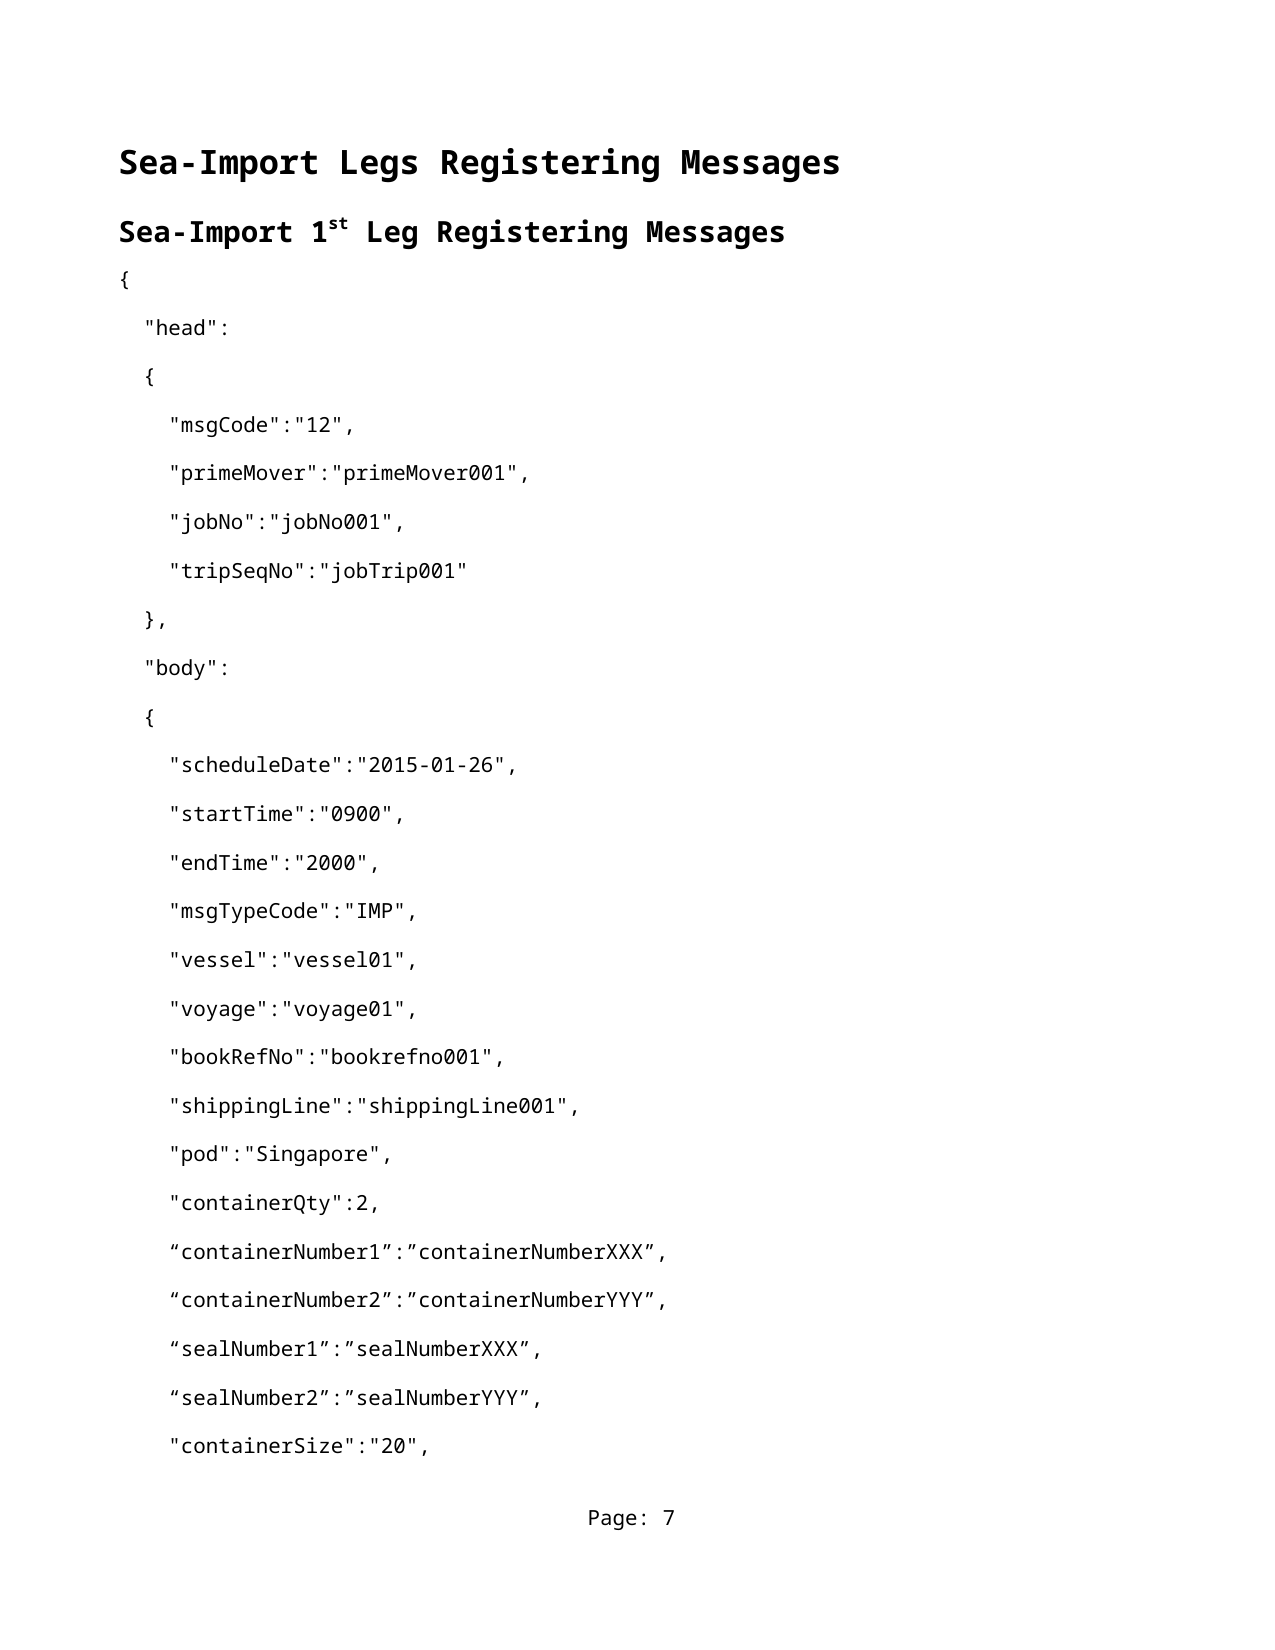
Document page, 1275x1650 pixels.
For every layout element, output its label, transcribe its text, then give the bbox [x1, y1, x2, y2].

text "scheduleDate":"2015-01-26", [118, 750, 1157, 779]
text "voyage":"voyage01", [118, 994, 1157, 1022]
text "vessel":"vessel01", [118, 945, 1157, 973]
text "tripSeqNo":"jobTrip001" [118, 556, 1157, 584]
text { [118, 264, 1157, 292]
text "msgCode":"12", [118, 410, 1157, 438]
text "body": [118, 653, 1157, 682]
text “sealNumber2”:”sealNumberYYY”, [118, 1383, 1157, 1411]
text "bookRefNo":"bookrefno001", [118, 1042, 1157, 1071]
text "containerQty":2, [118, 1188, 1157, 1217]
text “sealNumber1”:”sealNumberXXX”, [118, 1334, 1157, 1363]
text "msgTypeCode":"IMP", [118, 896, 1157, 925]
text "endTime":"2000", [118, 848, 1157, 876]
text "startTime":"0900", [118, 799, 1157, 827]
text "shippingLine":"shippingLine001", [118, 1091, 1157, 1119]
text “containerNumber1”:”containerNumberXXX”, [118, 1237, 1157, 1265]
text “containerNumber2”:”containerNumberYYY”, [118, 1286, 1157, 1314]
text "jobNo":"jobNo001", [118, 507, 1157, 536]
subtitle Sea-Import 1st Leg Registering Messages [118, 212, 1157, 251]
text "primeMover":"primeMover001", [118, 458, 1157, 487]
text "head": [118, 313, 1157, 341]
text }, [118, 604, 1157, 633]
text { [118, 702, 1157, 730]
text { [118, 361, 1157, 390]
subtitle Sea-Import Legs Registering Messages [118, 139, 1157, 185]
text "pod":"Singapore", [118, 1139, 1157, 1168]
text "containerSize":"20", [118, 1431, 1157, 1460]
